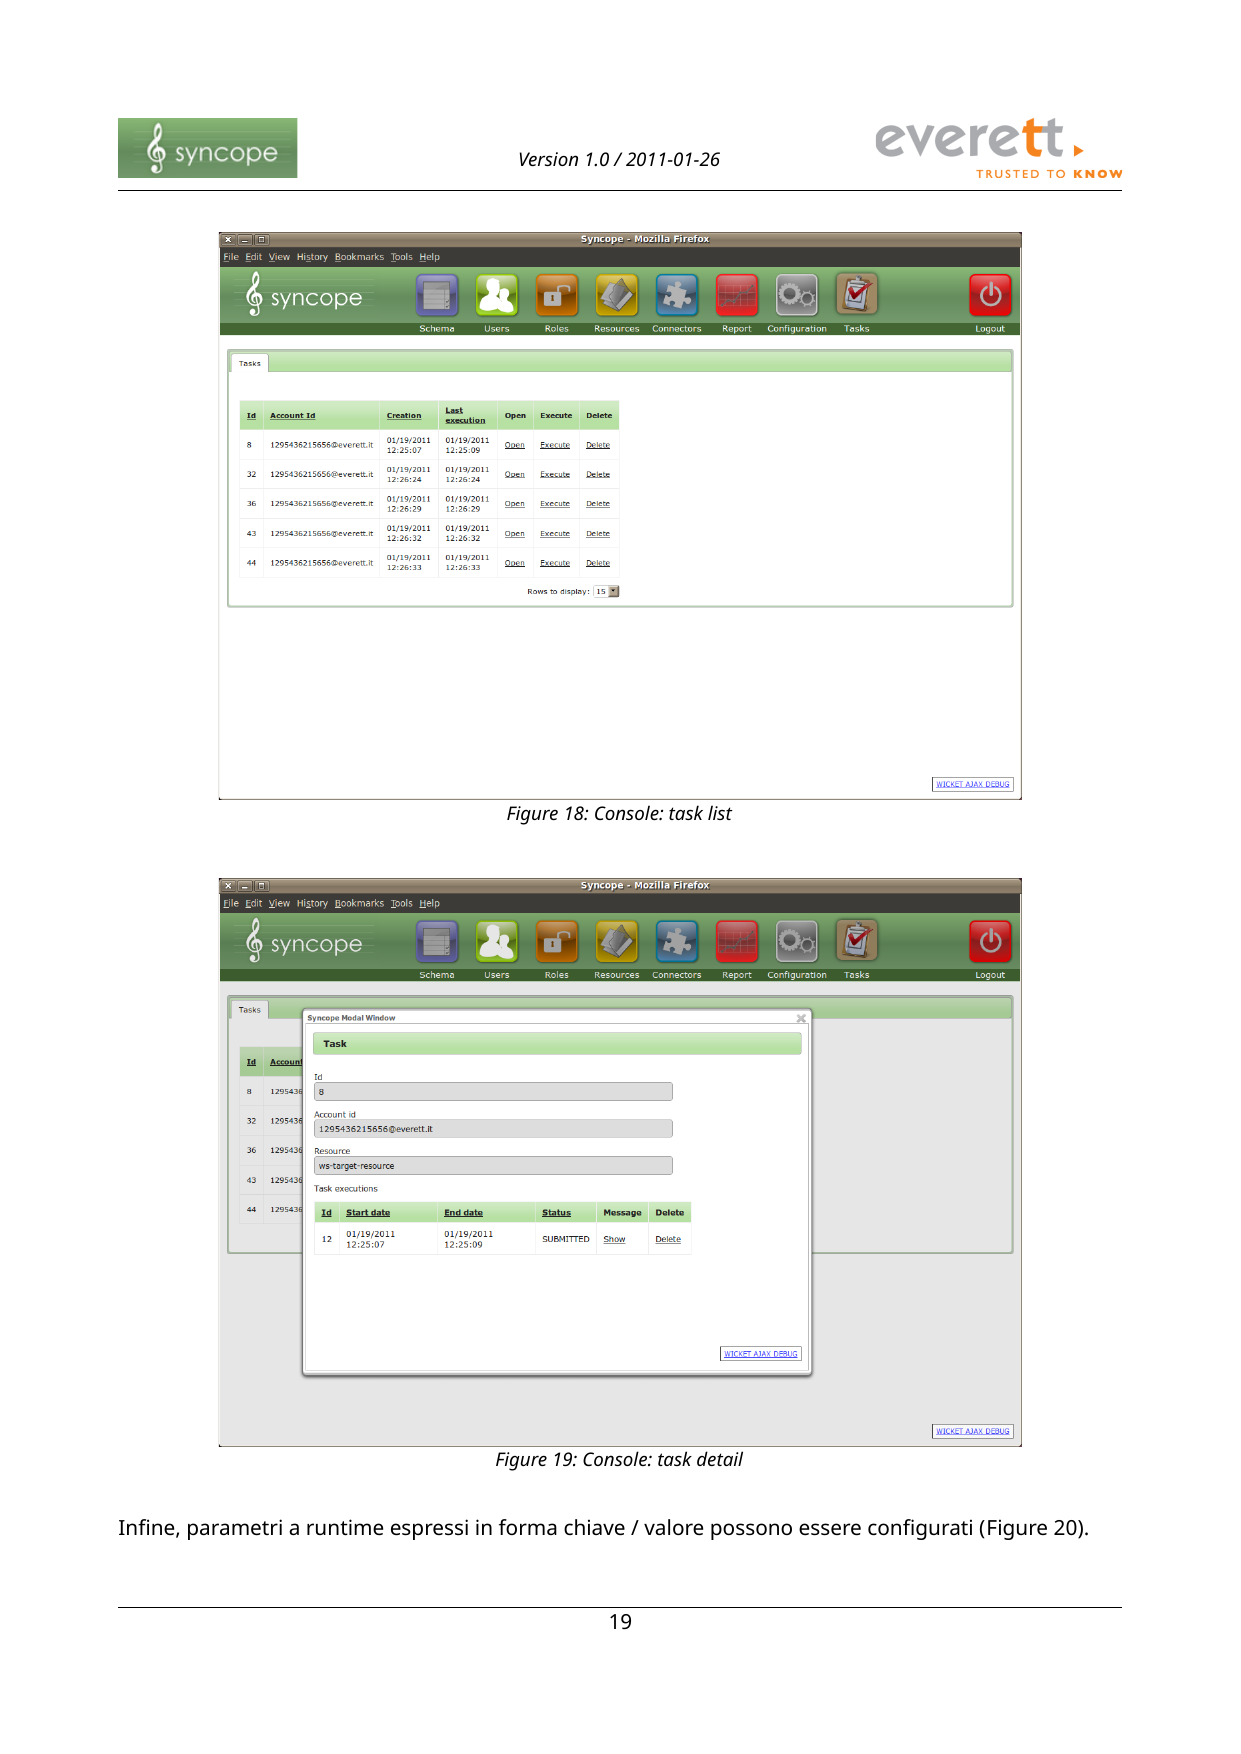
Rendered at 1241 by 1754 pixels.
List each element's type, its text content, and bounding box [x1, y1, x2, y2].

picture [218, 878, 1022, 1447]
text Figure 18: Console: task list [218, 800, 1022, 825]
picture [118, 118, 298, 178]
picture [875, 118, 1123, 178]
picture [218, 232, 1022, 800]
text Figure 19: Console: task detail [218, 1447, 1022, 1472]
text Infine, parametri a runtime espressi in forma chiave / valore possono essere configurati (Figure 20). [118, 1513, 1122, 1541]
